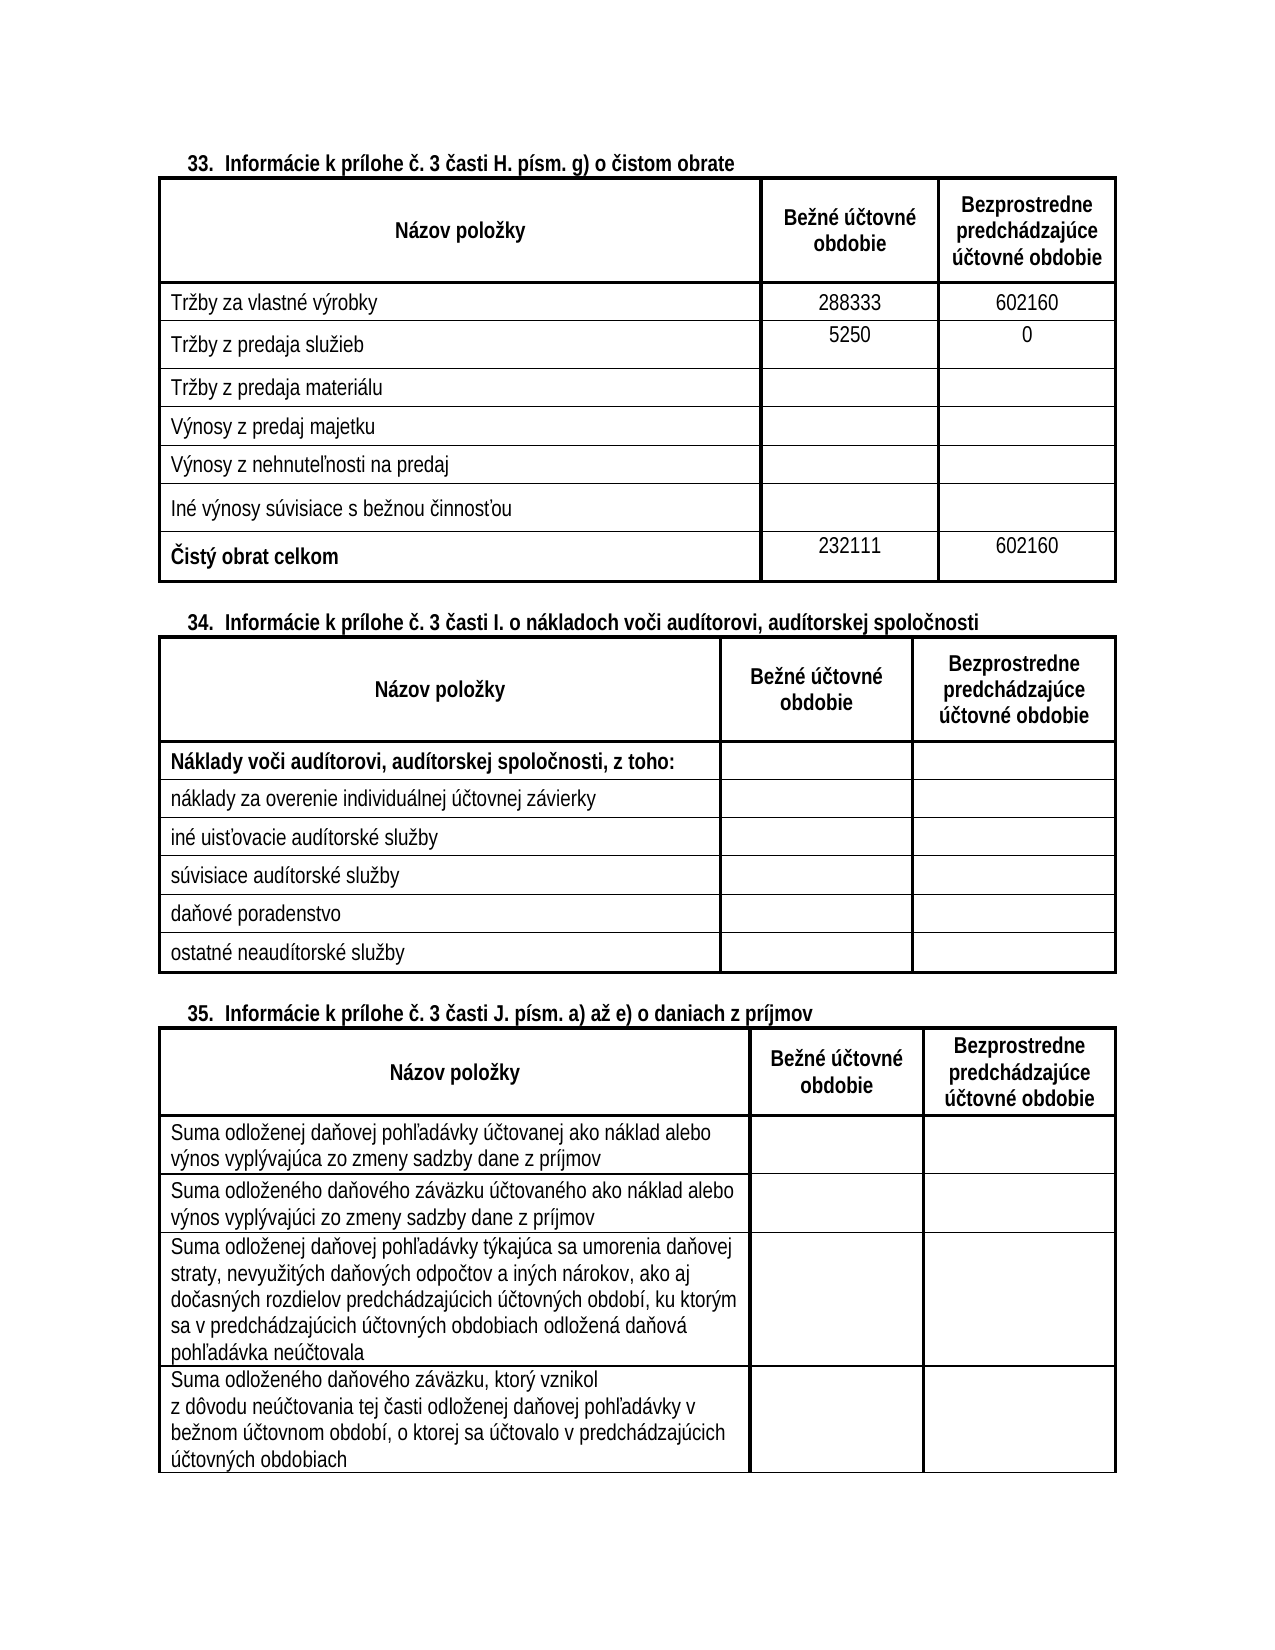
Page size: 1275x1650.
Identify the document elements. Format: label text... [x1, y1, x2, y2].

table_header Názov položky [161, 180, 759, 281]
table_cell 288333 [763, 284, 937, 319]
table_cell 232111 [763, 532, 937, 579]
table_cell Tržby za vlastné výrobky [161, 284, 759, 319]
table_cell [752, 1367, 922, 1472]
table_cell [940, 407, 1114, 444]
table_cell Náklady voči audítorovi, audítorskej spoločnosti, z toho: [161, 743, 719, 778]
table_cell Čistý obrat celkom [161, 532, 759, 579]
table_cell [940, 369, 1114, 406]
table_cell Tržby z predaja služieb [161, 321, 759, 368]
table_cell [722, 818, 911, 855]
table_header Názov položky [161, 1030, 748, 1114]
table_cell daňové poradenstvo [161, 895, 719, 932]
table_cell [722, 780, 911, 817]
table_header Názov položky [161, 639, 719, 740]
table_cell [925, 1367, 1114, 1472]
table_cell [925, 1233, 1114, 1365]
table_header Bezprostredne predchádzajúce účtovné obdobie [914, 639, 1114, 740]
table_cell ostatné neaudítorské služby [161, 933, 719, 971]
table_cell Iné výnosy súvisiace s bežnou činnosťou [161, 484, 759, 531]
table_cell 602160 [940, 532, 1114, 579]
table_cell [722, 743, 911, 778]
text 33. Informácie k prílohe č. 3 časti H. písm. g) o čistom obrate [187, 150, 1087, 176]
text 34. Informácie k prílohe č. 3 časti I. o nákladoch voči audítorovi, audítorskej spoločnosti [187, 609, 1087, 635]
table_cell [752, 1117, 922, 1173]
table_cell náklady za overenie individuálnej účtovnej závierky [161, 780, 719, 817]
table_cell [914, 895, 1114, 932]
table_cell súvisiace audítorské služby [161, 856, 719, 894]
table_cell [722, 895, 911, 932]
table_cell [763, 484, 937, 531]
table_cell [914, 933, 1114, 971]
table_cell 5250 [763, 321, 937, 368]
table_cell Výnosy z nehnuteľnosti na predaj [161, 446, 759, 483]
table_cell [763, 446, 937, 483]
table_cell [914, 818, 1114, 855]
table_cell [925, 1174, 1114, 1232]
table_cell [940, 446, 1114, 483]
table_cell [763, 369, 937, 406]
table_cell [722, 856, 911, 894]
table_header Bežné účtovné obdobie [722, 639, 911, 740]
table_cell Suma odloženej daňovej pohľadávky účtovanej ako náklad alebo výnos vyplývajúca zo zmeny sadzby dane z príjmov [161, 1117, 748, 1173]
table_header Bežné účtovné obdobie [763, 180, 937, 281]
table_cell [752, 1174, 922, 1232]
table_cell [940, 484, 1114, 531]
table_cell Suma odloženého daňového záväzku, ktorý vznikol z dôvodu neúčtovania tej časti odloženej daňovej pohľadávky v bežnom účtovnom období, o ktorej sa účtovalo v predchádzajúcich účtovných obdobiach [161, 1367, 748, 1472]
table_cell Výnosy z predaj majetku [161, 407, 759, 444]
table_cell [914, 780, 1114, 817]
table_cell [763, 407, 937, 444]
table_header Bezprostredne predchádzajúce účtovné obdobie [925, 1030, 1114, 1114]
text 35. Informácie k prílohe č. 3 časti J. písm. a) až e) o daniach z príjmov [187, 1000, 1087, 1026]
table_cell Suma odloženej daňovej pohľadávky týkajúca sa umorenia daňovej straty, nevyužitých daňových odpočtov a iných nárokov, ako aj dočasných rozdielov predchádzajúcich účtovných období, ku ktorým sa v predchádzajúcich účtovných obdobiach odložená daňová pohľadávka neúčtovala [161, 1233, 748, 1365]
table_cell 0 [940, 321, 1114, 368]
table_cell [752, 1233, 922, 1365]
table_cell [722, 933, 911, 971]
table_cell Suma odloženého daňového záväzku účtovaného ako náklad alebo výnos vyplývajúci zo zmeny sadzby dane z príjmov [161, 1175, 748, 1232]
table_cell 602160 [940, 284, 1114, 319]
table_header Bežné účtovné obdobie [752, 1030, 922, 1114]
table_cell [914, 743, 1114, 778]
table_cell [925, 1117, 1114, 1173]
table_header Bezprostredne predchádzajúce účtovné obdobie [940, 180, 1114, 281]
table_cell iné uisťovacie audítorské služby [161, 818, 719, 855]
table_cell [914, 856, 1114, 894]
table_cell Tržby z predaja materiálu [161, 369, 759, 406]
